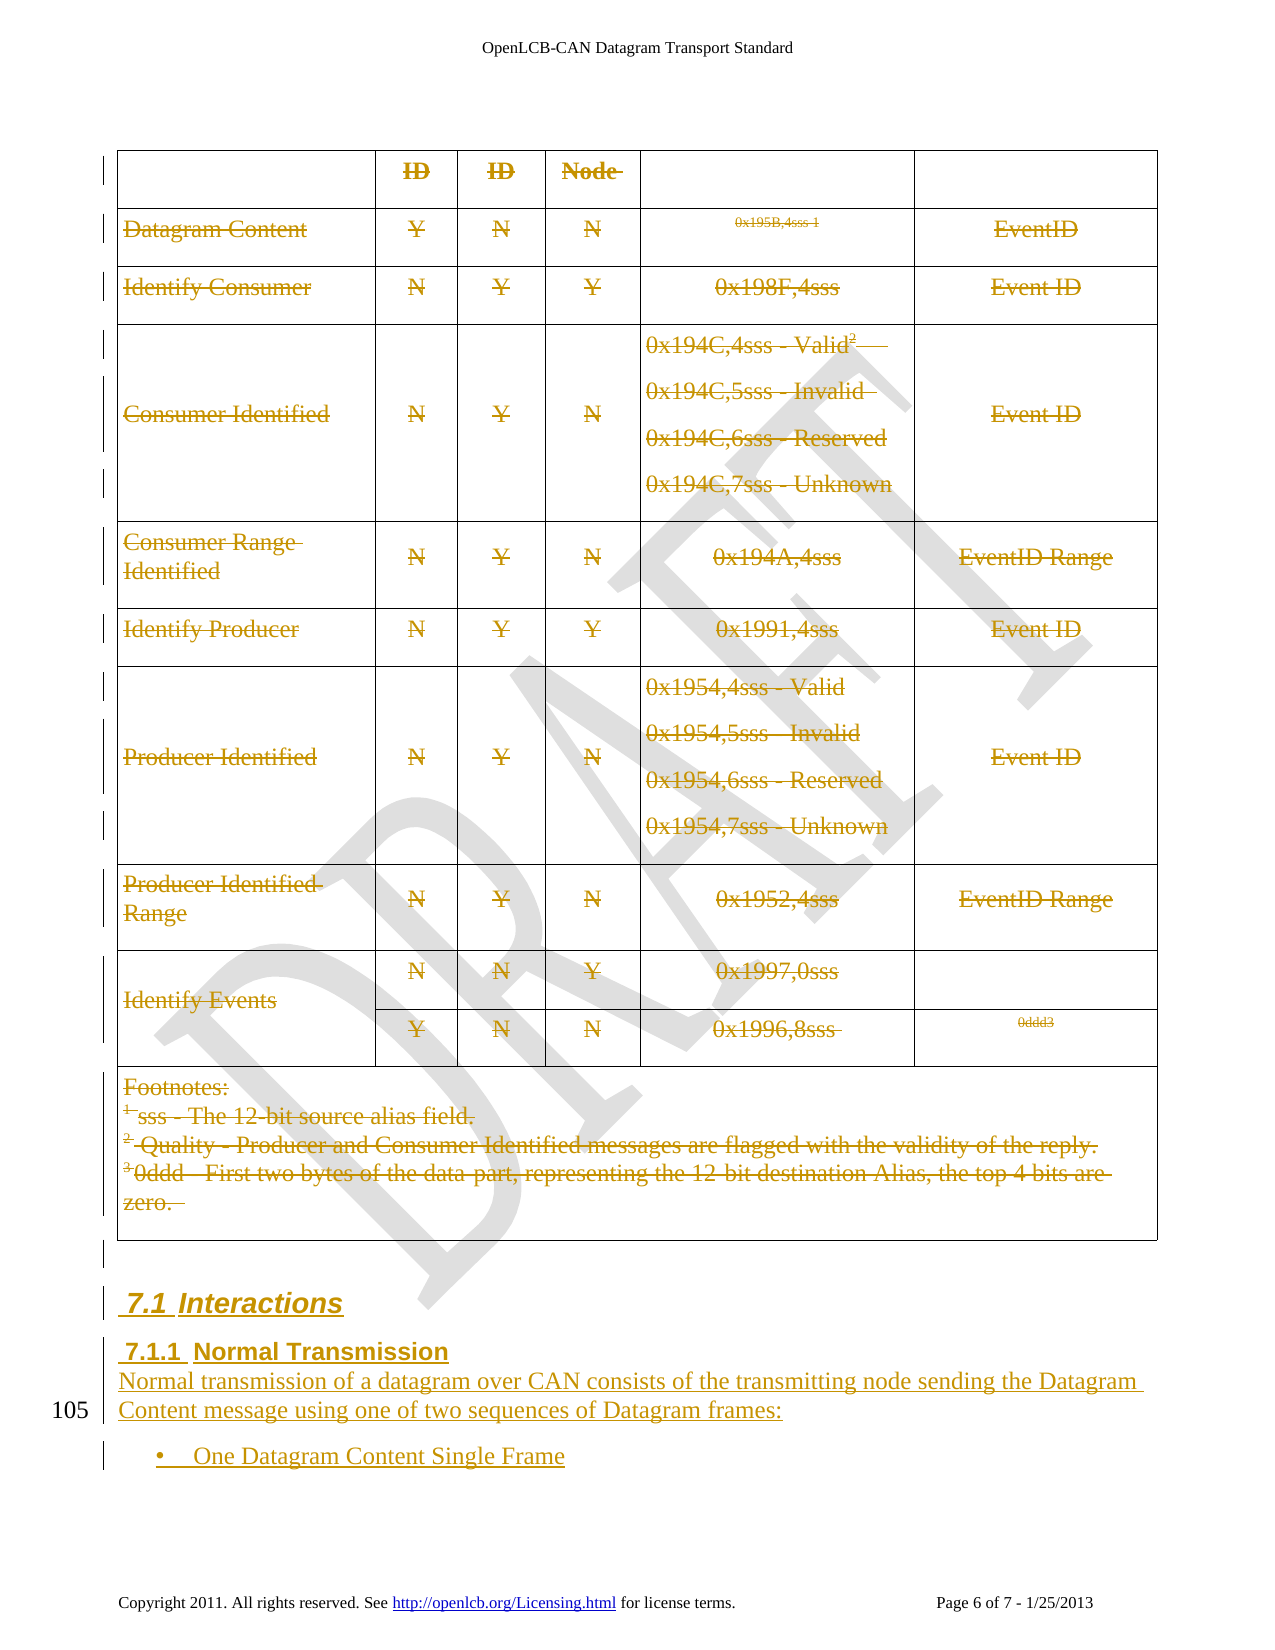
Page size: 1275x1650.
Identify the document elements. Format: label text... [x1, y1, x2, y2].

table_cell [211, 977, 375, 1066]
table_cell [915, 667, 1157, 864]
table_cell [1030, 550, 1039, 557]
table_cell [1068, 631, 1077, 636]
table_cell [736, 631, 816, 666]
table_header [376, 151, 457, 208]
table_cell [458, 850, 474, 864]
table_cell [724, 486, 779, 521]
table_cell [1054, 550, 1060, 557]
table_cell [144, 1147, 154, 1152]
table_cell [546, 522, 640, 608]
table_cell [409, 1010, 457, 1059]
table_cell [118, 522, 375, 608]
table_cell [458, 1010, 529, 1066]
table_cell [458, 325, 545, 521]
table_cell [827, 655, 851, 666]
table_cell [648, 773, 654, 781]
table_cell [720, 951, 914, 1008]
table_cell [318, 1118, 481, 1145]
table_cell [768, 622, 774, 629]
table_cell [676, 1010, 701, 1016]
table_cell [322, 951, 375, 982]
table_cell [376, 913, 413, 950]
table_cell [458, 865, 515, 950]
table_cell [641, 609, 726, 666]
table_cell [118, 325, 375, 521]
table_cell [641, 868, 698, 950]
table_cell [376, 209, 457, 266]
table_cell [376, 865, 457, 950]
table_cell [641, 267, 914, 324]
table_cell [516, 1010, 545, 1039]
table_cell [641, 209, 914, 266]
table_cell [686, 431, 692, 438]
table_cell [757, 440, 842, 485]
table_cell [794, 773, 800, 780]
table_cell [686, 680, 692, 687]
table_cell [788, 432, 796, 438]
table_cell [926, 522, 1157, 608]
table_cell [118, 267, 375, 324]
table_cell [915, 554, 969, 608]
subtitle Normal Transmission [118, 1337, 1157, 1366]
table_cell [458, 209, 545, 266]
table_cell [768, 964, 774, 971]
table_cell [118, 1067, 392, 1239]
table_cell [458, 267, 545, 324]
table_cell [502, 1067, 1157, 1239]
table_header [118, 151, 375, 208]
table_cell [376, 951, 457, 1008]
table_header [915, 151, 1157, 208]
table_cell [546, 209, 640, 266]
table_cell [641, 951, 721, 1008]
table_cell [366, 852, 375, 864]
table_cell [546, 267, 640, 324]
table_cell [376, 522, 457, 608]
table_cell [718, 782, 882, 827]
table_cell [1068, 622, 1077, 630]
table_cell [458, 995, 471, 1008]
table_cell [756, 892, 762, 899]
text Normal transmission of a datagram over CAN consists of the transmitting node sending the Datagram Content message using one of two sequences of Datagram frames: [118, 1366, 1157, 1423]
table_cell [549, 667, 640, 729]
table_cell [458, 951, 507, 977]
table_cell [756, 622, 762, 629]
table_cell [347, 1147, 492, 1174]
table_cell [118, 209, 375, 266]
table_cell [118, 609, 375, 666]
subtitle Interactions [118, 1286, 1157, 1319]
table_cell [665, 522, 914, 608]
table_cell [915, 267, 1157, 324]
table_cell [641, 581, 668, 608]
table_cell [753, 1022, 759, 1029]
table_cell [376, 1025, 419, 1066]
table_cell [458, 522, 545, 608]
table_cell [770, 486, 882, 521]
table_cell [376, 325, 457, 521]
table_cell [786, 828, 794, 834]
table_cell [795, 826, 914, 864]
table_cell [458, 667, 545, 864]
table_cell [915, 1010, 1157, 1066]
table_cell [765, 1022, 771, 1029]
list One Datagram Content Single Frame [156, 1441, 1157, 1470]
table_cell [546, 730, 638, 864]
table_cell [502, 972, 545, 1008]
table_cell [915, 951, 1157, 1008]
table_cell [712, 609, 811, 630]
table_cell [376, 609, 457, 666]
table_cell [915, 865, 1157, 950]
table_cell [798, 486, 807, 491]
table_cell [686, 384, 692, 391]
table_cell [798, 667, 914, 801]
table_cell [516, 865, 545, 947]
table_cell [118, 865, 375, 950]
table_cell [753, 550, 759, 557]
table_cell [546, 325, 640, 521]
table_cell [118, 667, 375, 864]
table_cell [641, 767, 701, 856]
table_cell [794, 828, 803, 833]
table_cell [708, 509, 737, 521]
table_header [546, 151, 640, 208]
table_cell [685, 828, 780, 864]
table_cell [686, 338, 692, 345]
table_cell [546, 609, 640, 666]
table_cell [546, 865, 640, 950]
table_cell [546, 982, 597, 1008]
table_cell [1030, 559, 1039, 564]
table_cell [144, 1138, 154, 1145]
table_cell [376, 828, 457, 864]
table_cell [670, 865, 914, 950]
table_cell [546, 1010, 640, 1066]
table_cell [376, 267, 457, 324]
table_cell [686, 726, 692, 733]
table_cell [641, 522, 666, 547]
table_cell [641, 325, 914, 521]
table_cell [641, 1010, 914, 1066]
table_cell [915, 325, 1157, 521]
table_cell [458, 609, 545, 666]
table_header [458, 151, 545, 208]
table_cell [814, 609, 914, 666]
table_cell [377, 1176, 494, 1239]
table_cell [915, 209, 1157, 266]
table_cell [770, 667, 786, 675]
table_cell [464, 1067, 584, 1145]
table_cell [641, 667, 792, 734]
table_cell [118, 951, 244, 1066]
table_cell [547, 703, 640, 836]
table_cell [376, 667, 457, 812]
table_cell [555, 951, 640, 993]
table_cell [686, 477, 692, 484]
table_cell [1013, 609, 1157, 666]
table_header [641, 151, 914, 208]
table_cell [915, 609, 1027, 666]
table_cell [263, 1067, 460, 1117]
table_cell [655, 736, 840, 781]
